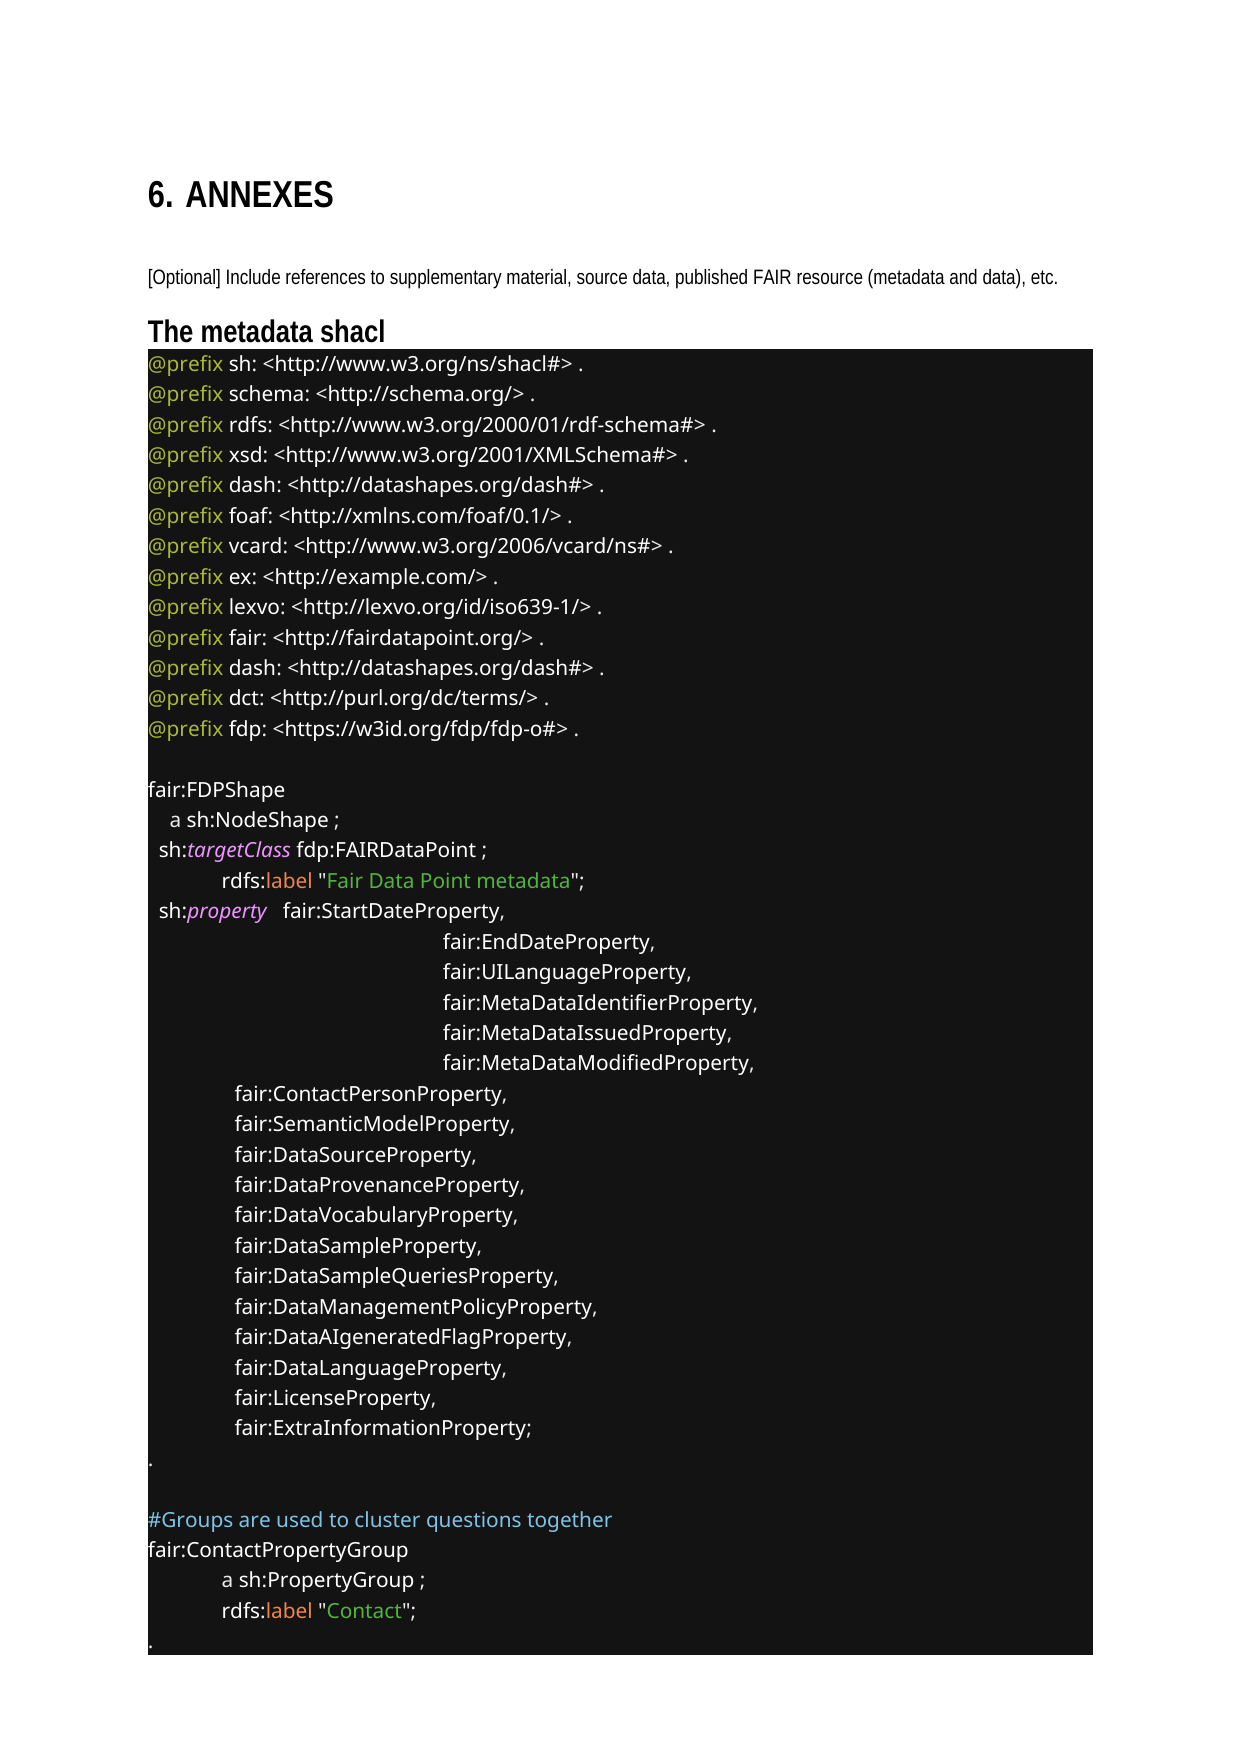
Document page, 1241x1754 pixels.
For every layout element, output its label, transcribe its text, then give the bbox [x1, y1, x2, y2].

subtitle annexes [148, 173, 1093, 216]
text @prefix sh: <http://www.w3.org/ns/shacl#> . @prefix schema: <http://schema.org/> . @prefix rdfs: <http://www.w3.org/2000/01/rdf-schema#> . @prefix xsd: <http://www.w3.org/2001/XMLSchema#> . @prefix dash: <http://datashapes.org/dash#> . @prefix foaf: <http://xmlns.com/foaf/0.1/> . @prefix vcard: <http://www.w3.org/2006/vcard/ns#> . @prefix ex: <http://example.com/> . @prefix lexvo: <http://lexvo.org/id/iso639-1/> . @prefix fair: <http://fairdatapoint.org/> . @prefix dash: <http://datashapes.org/dash#> . @prefix dct: <http://purl.org/dc/terms/> . @prefix fdp: <https://w3id.org/fdp/fdp-o#> . fair:FDPShape a sh:NodeShape ; sh:targetClass fdp:FAIRDataPoint ; rdfs:label "Fair Data Point metadata"; sh:property fair:StartDateProperty, fair:EndDateProperty, fair:UILanguageProperty, fair:MetaDataIdentifierProperty, fair:MetaDataIssuedProperty, fair:MetaDataModifiedProperty, fair:ContactPersonProperty, fair:SemanticModelProperty, fair:DataSourceProperty, fair:DataProvenanceProperty, fair:DataVocabularyProperty, fair:DataSampleProperty, fair:DataSampleQueriesProperty, fair:DataManagementPolicyProperty, fair:DataAIgeneratedFlagProperty, fair:DataLanguageProperty, fair:LicenseProperty, fair:ExtraInformationProperty; . #Groups are used to cluster questions together fair:ContactPropertyGroup a sh:PropertyGroup ; rdfs:label "Contact"; . [148, 349, 1093, 1655]
text The metadata shacl [148, 313, 1093, 349]
text [Optional] Include references to supplementary material, source data, published FAIR resource (metadata and data), etc. [148, 265, 1093, 289]
